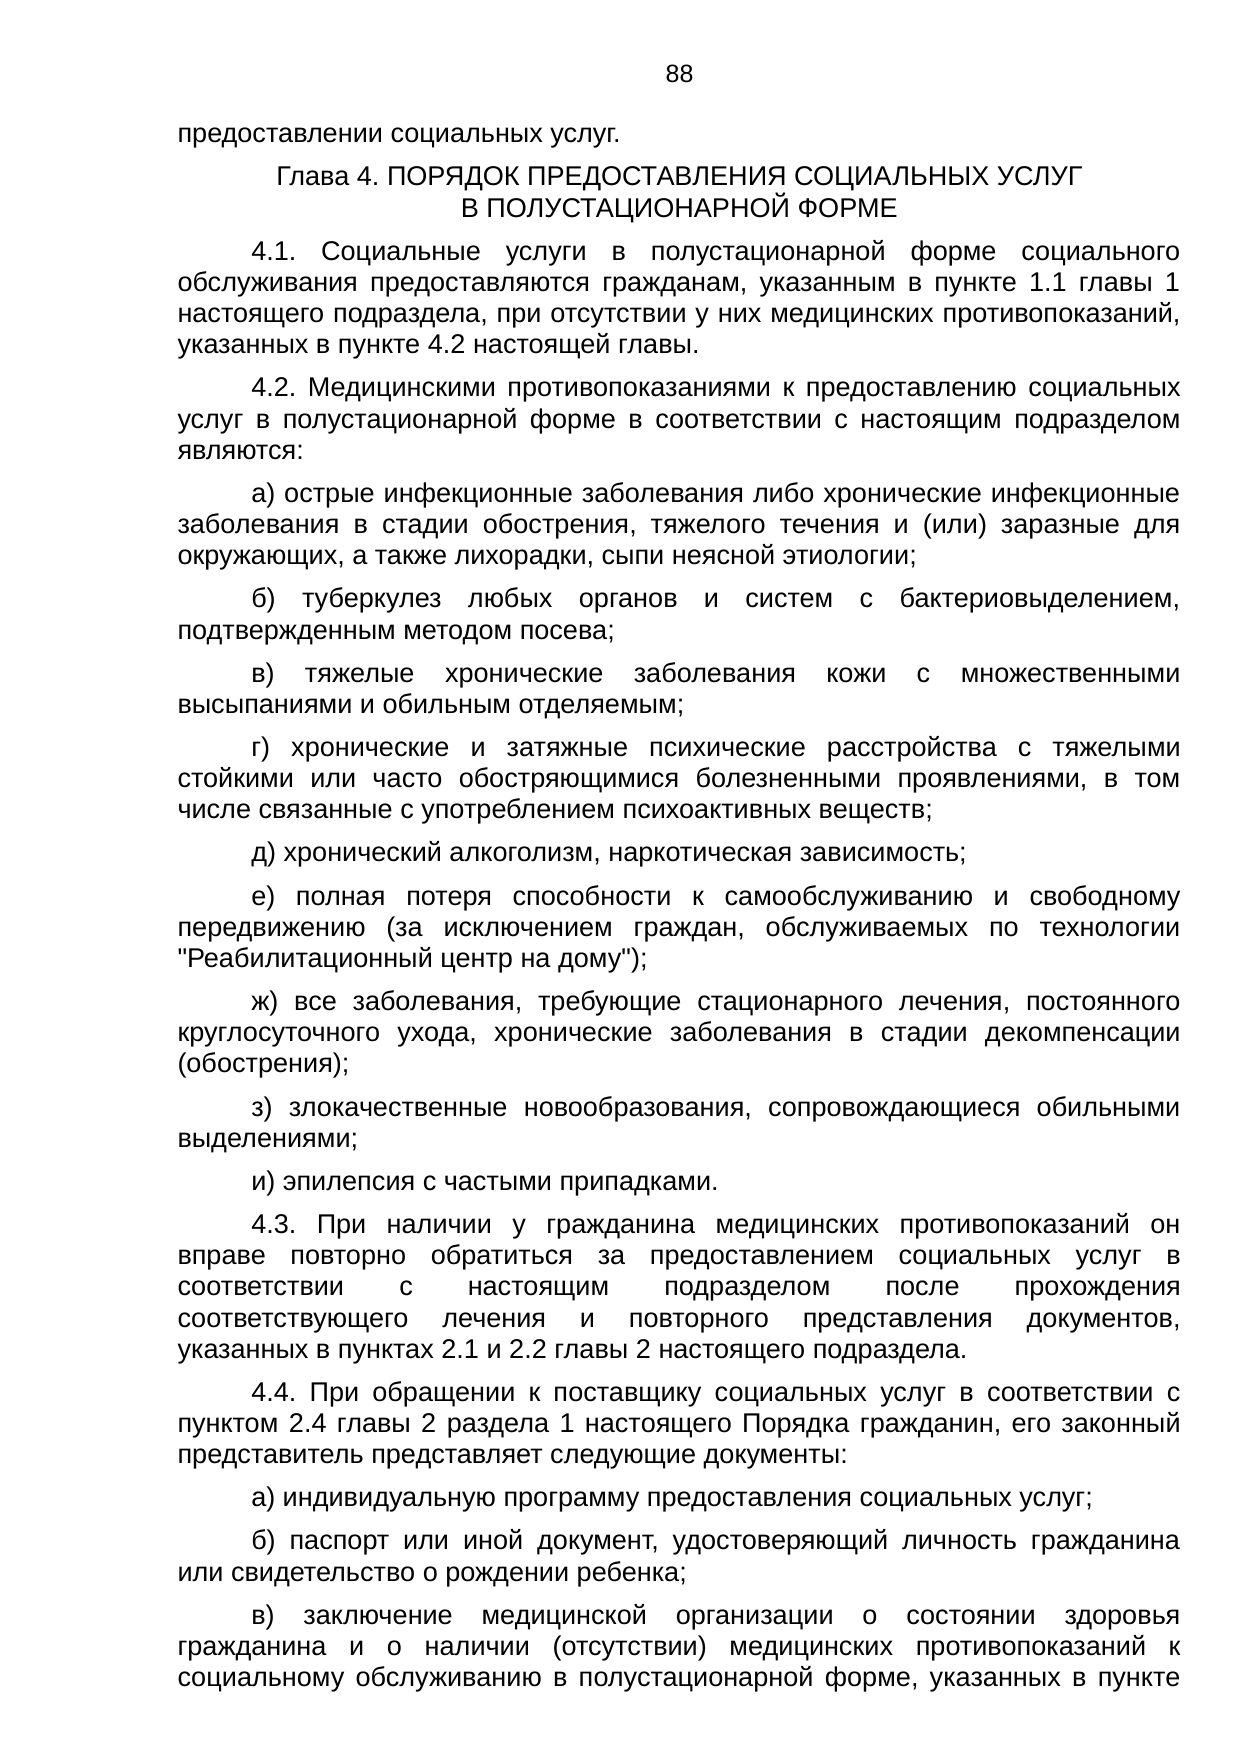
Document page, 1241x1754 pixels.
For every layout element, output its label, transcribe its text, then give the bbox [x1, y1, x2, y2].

text ж) все заболевания, требующие стационарного лечения, постоянного круглосуточного ухода, хронические заболевания в стадии декомпенсации (обострения); [177, 985, 1181, 1079]
text а) индивидуальную программу предоставления социальных услуг; [177, 1481, 1181, 1513]
text г) хронические и затяжные психические расстройства с тяжелыми стойкими или часто обостряющимися болезненными проявлениями, в том числе связанные с употреблением психоактивных веществ; [177, 731, 1181, 825]
text 4.1. Социальные услуги в полустационарной форме социального обслуживания предоставляются гражданам, указанным в пункте 1.1 главы 1 настоящего подраздела, при отсутствии у них медицинских противопоказаний, указанных в пункте 4.2 настоящей главы. [177, 234, 1181, 359]
text б) паспорт или иной документ, удостоверяющий личность гражданина или свидетельство о рождении ребенка; [177, 1524, 1181, 1587]
text д) хронический алкоголизм, наркотическая зависимость; [177, 836, 1181, 868]
text б) туберкулез любых органов и систем с бактериовыделением, подтвержденным методом посева; [177, 582, 1181, 645]
text а) острые инфекционные заболевания либо хронические инфекционные заболевания в стадии обострения, тяжелого течения и (или) заразные для окружающих, а также лихорадки, сыпи неясной этиологии; [177, 477, 1181, 571]
text 4.3. При наличии у гражданина медицинских противопоказаний он вправе повторно обратиться за предоставлением социальных услуг в соответствии с настоящим подразделом после прохождения соответствующего лечения и повторного представления документов, указанных в пунктах 2.1 и 2.2 главы 2 настоящего подраздела. [177, 1208, 1181, 1364]
text предоставлении социальных услуг. [177, 117, 1181, 148]
text 4.4. При обращении к поставщику социальных услуг в соответствии с пунктом 2.4 главы 2 раздела 1 настоящего Порядка гражданин, его законный представитель представляет следующие документы: [177, 1376, 1181, 1469]
text в) заключение медицинской организации о состоянии здоровья гражданина и о наличии (отсутствии) медицинских противопоказаний к социальному обслуживанию в полустационарной форме, указанных в пункте [177, 1599, 1181, 1692]
text 4.2. Медицинскими противопоказаниями к предоставлению социальных услуг в полустационарной форме в соответствии с настоящим подразделом являются: [177, 371, 1181, 465]
text в) тяжелые хронические заболевания кожи с множественными высыпаниями и обильным отделяемым; [177, 657, 1181, 719]
text з) злокачественные новообразования, сопровождающиеся обильными выделениями; [177, 1091, 1181, 1153]
text Глава 4. ПОРЯДОК ПРЕДОСТАВЛЕНИЯ СОЦИАЛЬНЫХ УСЛУГ В ПОЛУСТАЦИОНАРНОЙ ФОРМЕ [177, 160, 1181, 223]
text е) полная потеря способности к самообслуживанию и свободному передвижению (за исключением граждан, обслуживаемых по технологии "Реабилитационный центр на дому"); [177, 879, 1181, 973]
text и) эпилепсия с частыми припадками. [177, 1165, 1181, 1196]
